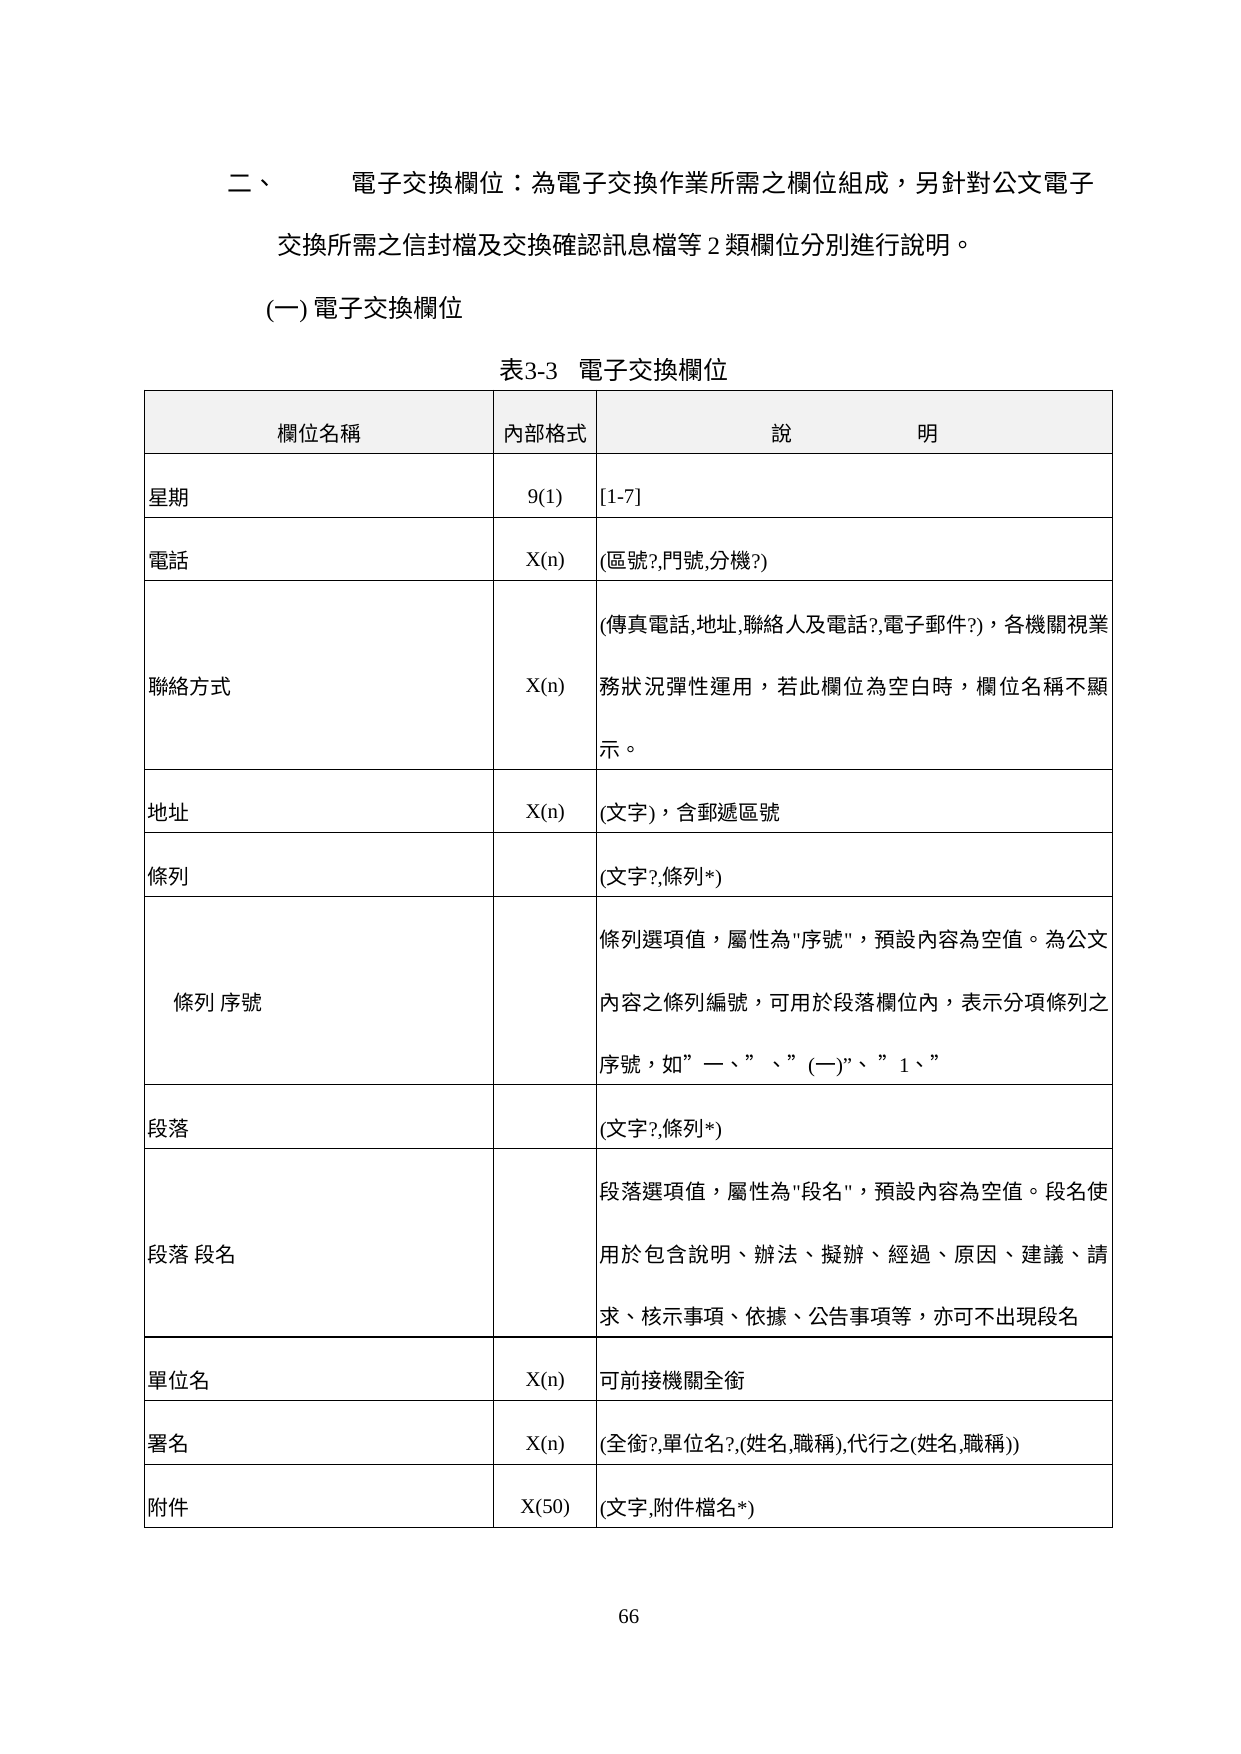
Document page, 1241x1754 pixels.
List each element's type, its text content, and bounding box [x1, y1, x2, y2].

table_cell [1-7] [597, 454, 1112, 517]
table_cell X(n) [494, 1338, 596, 1400]
list 電子交換欄位 [162, 327, 1094, 389]
table_cell (文字,附件檔名*) [597, 1465, 1112, 1527]
text (一) 電子交換欄位 [227, 264, 1094, 327]
table_header 說 明 [597, 391, 1112, 453]
table_cell [494, 1085, 596, 1148]
table_cell 段落 [145, 1085, 493, 1148]
table_cell 條列選項值，屬性為"序號"，預設內容為空值。為公文內容之條列編號，可用於段落欄位內，表示分項條列之序號，如”一、”、”(一)”、 ”1、” [597, 897, 1112, 1084]
table_cell 地址 [145, 770, 493, 832]
table_cell 電話 [145, 518, 493, 580]
table_cell [494, 897, 596, 1084]
table_cell 星期 [145, 454, 493, 517]
table_cell 條列 序號 [145, 897, 493, 1084]
table_cell 單位名 [145, 1338, 493, 1400]
table_header 欄位名稱 [145, 391, 493, 453]
table_cell (文字?,條列*) [597, 1085, 1112, 1148]
table_cell X(n) [494, 581, 596, 769]
table_cell 條列 [145, 833, 493, 896]
table_cell 段落 段名 [145, 1149, 493, 1336]
table_cell [494, 833, 596, 896]
table_cell (傳真電話,地址,聯絡人及電話?,電子郵件?)，各機關視業務狀況彈性運用，若此欄位為空白時，欄位名稱不顯示。 [597, 581, 1112, 769]
table_cell (文字)，含郵遞區號 [597, 770, 1112, 832]
table_cell 段落選項值，屬性為"段名"，預設內容為空值。段名使用於包含說明、辦法、擬辦、經過、原因、建議、請求、核示事項、依據、公告事項等，亦可不出現段名 [597, 1149, 1112, 1336]
table_cell 聯絡方式 [145, 581, 493, 769]
table_cell X(n) [494, 1401, 596, 1463]
table_cell X(n) [494, 770, 596, 832]
table_cell (全銜?,單位名?,(姓名,職稱),代行之(姓名,職稱)) [597, 1401, 1112, 1463]
table_cell (文字?,條列*) [597, 833, 1112, 896]
table_cell [494, 1149, 596, 1336]
table_cell X(50) [494, 1465, 596, 1527]
list 電子交換欄位：為電子交換作業所需之欄位組成，另針對公文電子交換所需之信封檔及交換確認訊息檔等2類欄位分別進行說明。 [227, 139, 1094, 264]
table_header 內部格式 [494, 391, 596, 453]
table_cell 9(1) [494, 454, 596, 517]
table_cell X(n) [494, 518, 596, 580]
table_cell (區號?,門號,分機?) [597, 518, 1112, 580]
table_cell 可前接機關全銜 [597, 1338, 1112, 1400]
table_cell 署名 [145, 1401, 493, 1463]
table_cell 附件 [145, 1465, 493, 1527]
